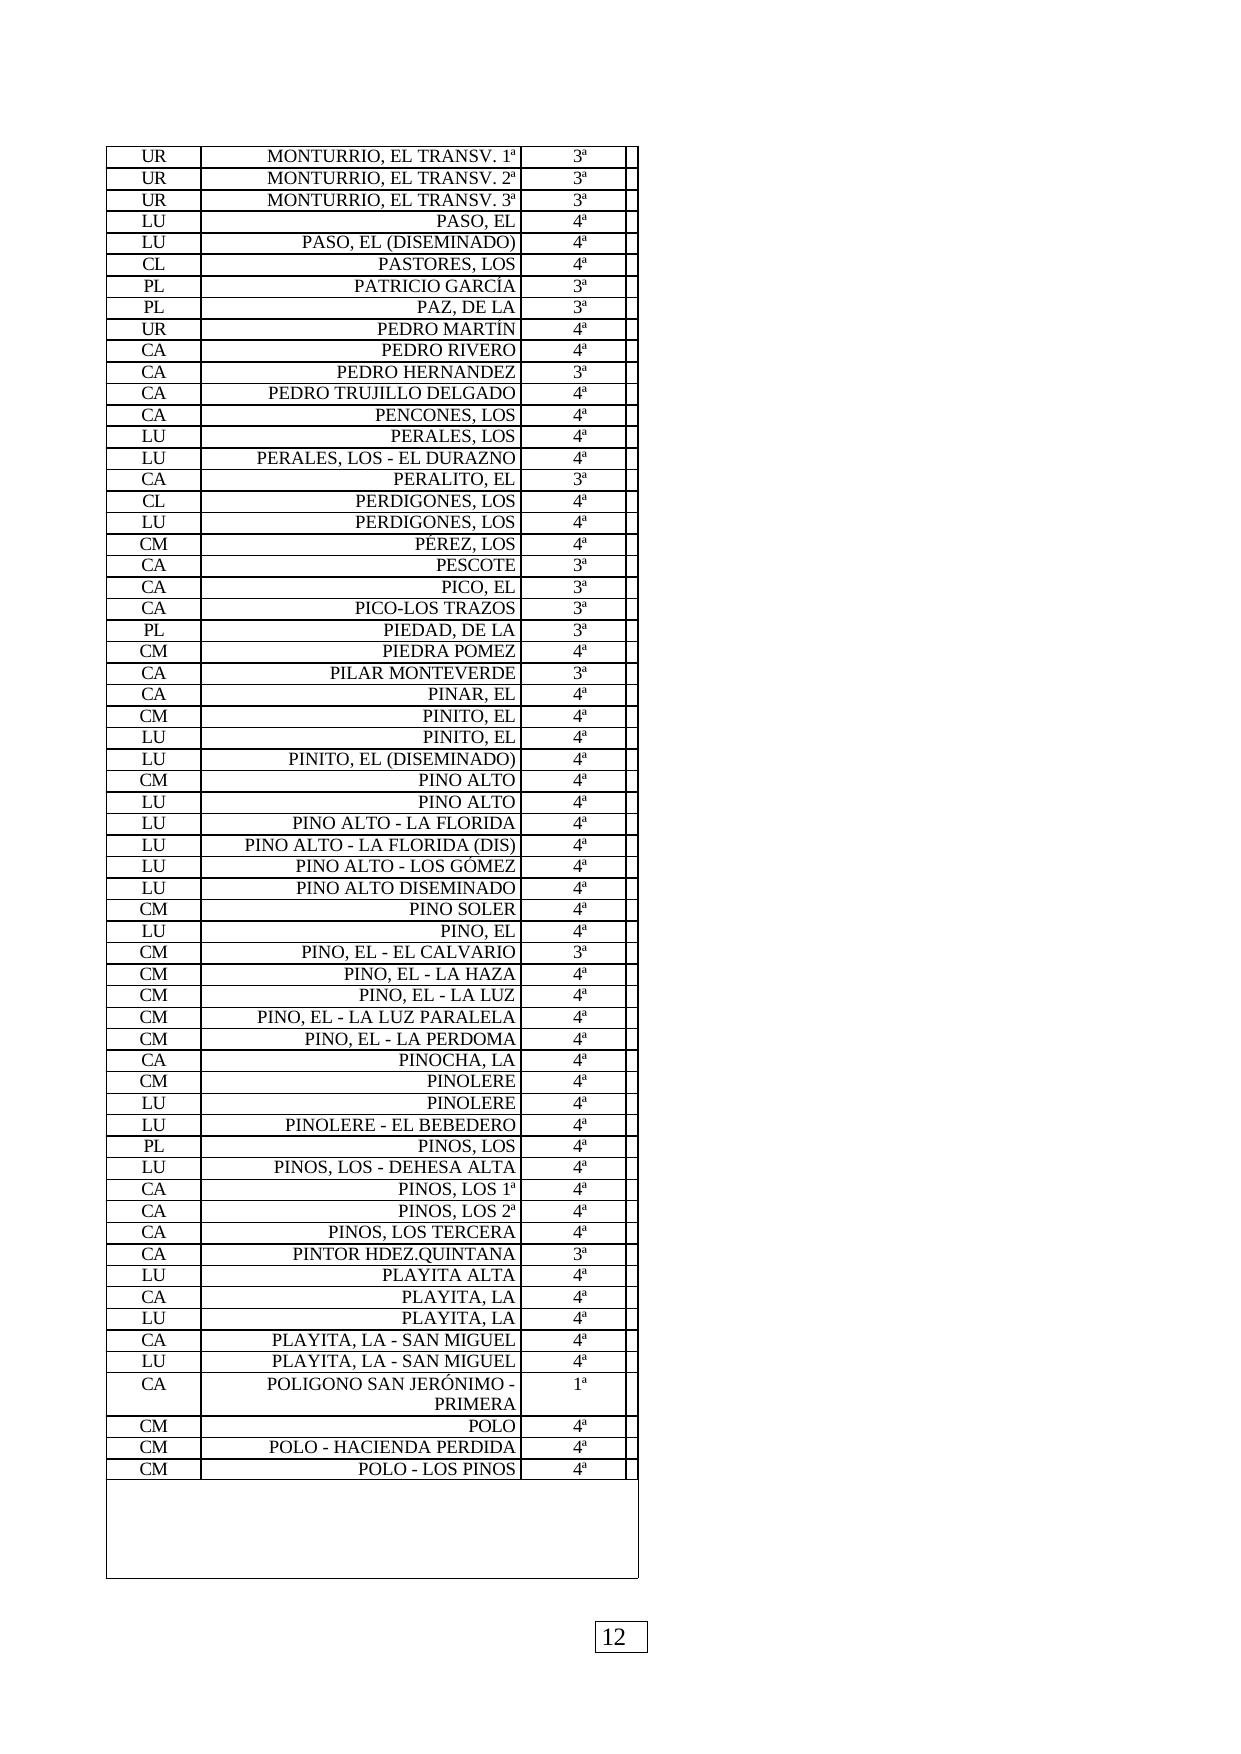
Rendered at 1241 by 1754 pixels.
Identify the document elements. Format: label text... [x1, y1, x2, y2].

table_cell CM [107, 707, 200, 727]
table_cell 4ª [522, 707, 625, 727]
table_cell PINO ALTO - LOS GÓMEZ [202, 857, 520, 877]
table_cell PINOS, LOS [202, 1137, 520, 1157]
table_cell PERDIGONES, LOS [202, 513, 520, 533]
table_cell PEDRO MARTÍN [202, 320, 520, 339]
table_cell [627, 1417, 637, 1436]
table_cell [627, 836, 637, 856]
table_cell UR [107, 191, 200, 210]
table_cell LU [107, 814, 200, 834]
table_cell 4ª [522, 384, 625, 404]
table_cell CA [107, 1331, 200, 1351]
table_cell POLIGONO SAN JERÓNIMO - PRIMERA [202, 1373, 520, 1415]
table_cell CA [107, 1201, 200, 1221]
table_cell PASO, EL (DISEMINADO) [202, 234, 520, 253]
table_cell LU [107, 750, 200, 769]
table_cell PINTOR HDEZ.QUINTANA [202, 1245, 520, 1264]
table_cell PINOS, LOS 1ª [202, 1180, 520, 1200]
table_cell [627, 1158, 637, 1178]
table_cell 4ª [522, 793, 625, 813]
table_cell PAZ, DE LA [202, 298, 520, 318]
table_cell PINO, EL - LA LUZ [202, 986, 520, 1006]
table_cell CA [107, 664, 200, 683]
table_cell PINITO, EL [202, 707, 520, 727]
table_cell 4ª [522, 771, 625, 791]
table_cell PINOCHA, LA [202, 1051, 520, 1071]
table_cell LU [107, 922, 200, 942]
table_cell PERALITO, EL [202, 470, 520, 490]
table_cell CA [107, 406, 200, 425]
table_cell CM [107, 900, 200, 920]
table_cell [627, 943, 637, 963]
table_cell CA [107, 1223, 200, 1243]
table_cell POLO - LOS PINOS [202, 1460, 520, 1479]
table_cell 4ª [522, 234, 625, 253]
table_cell PEDRO HERNANDEZ [202, 363, 520, 382]
table_cell PINITO, EL [202, 728, 520, 748]
table_cell PINO ALTO DISEMINADO [202, 879, 520, 899]
table_cell 4ª [522, 255, 625, 275]
table_cell PERALES, LOS - EL DURAZNO [202, 449, 520, 468]
table_cell 3ª [522, 1245, 625, 1264]
table_cell [627, 212, 637, 232]
table_cell PINOS, LOS - DEHESA ALTA [202, 1158, 520, 1178]
table_cell 3ª [522, 578, 625, 597]
table_cell 3ª [522, 169, 625, 189]
table_cell [627, 427, 637, 447]
table_cell [627, 1029, 637, 1049]
table_cell [627, 1438, 637, 1458]
table_cell [627, 1180, 637, 1200]
table_cell CM [107, 535, 200, 554]
table_cell [627, 1460, 637, 1479]
table_cell [627, 1072, 637, 1092]
table_cell UR [107, 169, 200, 189]
table_cell [627, 556, 637, 576]
table_cell 3ª [522, 556, 625, 576]
table_cell PENCONES, LOS [202, 406, 520, 425]
table_cell 3ª [522, 470, 625, 490]
table_cell PL [107, 1137, 200, 1157]
table_cell LU [107, 513, 200, 533]
table_cell [627, 470, 637, 490]
table_cell PINO, EL - EL CALVARIO [202, 943, 520, 963]
table_cell PINOLERE [202, 1072, 520, 1092]
table_cell 4ª [522, 814, 625, 834]
table_cell 4ª [522, 513, 625, 533]
table_cell CM [107, 986, 200, 1006]
table_cell [627, 1051, 637, 1071]
table_cell PLAYITA, LA [202, 1309, 520, 1329]
table_cell PESCOTE [202, 556, 520, 576]
table_cell [627, 1201, 637, 1221]
table_cell [627, 707, 637, 727]
table_cell [627, 1352, 637, 1372]
table_cell CA [107, 1180, 200, 1200]
table_cell PERALES, LOS [202, 427, 520, 447]
table_cell [627, 1008, 637, 1028]
table_cell [627, 1287, 637, 1307]
table_cell PATRICIO GARCÍA [202, 277, 520, 296]
table_cell [627, 513, 637, 533]
table_cell CL [107, 492, 200, 511]
table_cell LU [107, 793, 200, 813]
table_cell PEDRO RIVERO [202, 341, 520, 361]
table_cell 3ª [522, 277, 625, 296]
table_cell 3ª [522, 191, 625, 210]
table_cell CM [107, 1029, 200, 1049]
table_cell [627, 1094, 637, 1114]
table_cell 4ª [522, 1309, 625, 1329]
table_cell CM [107, 1072, 200, 1092]
table_cell PÉREZ, LOS [202, 535, 520, 554]
table_cell 3ª [522, 621, 625, 641]
table_cell PASO, EL [202, 212, 520, 232]
table_cell [627, 1245, 637, 1264]
table_cell PLAYITA, LA - SAN MIGUEL [202, 1331, 520, 1351]
table_cell [627, 857, 637, 877]
table_cell 4ª [522, 1029, 625, 1049]
table_cell LU [107, 1158, 200, 1178]
table_cell PINO, EL - LA HAZA [202, 965, 520, 985]
table_cell [627, 814, 637, 834]
table_cell 4ª [522, 857, 625, 877]
table_cell PIEDAD, DE LA [202, 621, 520, 641]
table_cell 3ª [522, 363, 625, 382]
table_cell PINO, EL - LA PERDOMA [202, 1029, 520, 1049]
table_cell 4ª [522, 1460, 625, 1479]
table_cell POLO - HACIENDA PERDIDA [202, 1438, 520, 1458]
table_cell LU [107, 836, 200, 856]
table_cell 4ª [522, 1352, 625, 1372]
table_cell MONTURRIO, EL TRANSV. 3ª [202, 191, 520, 210]
table_cell LU [107, 857, 200, 877]
table_cell CA [107, 1051, 200, 1071]
table_cell PINO ALTO [202, 771, 520, 791]
table_cell CA [107, 1245, 200, 1264]
table_cell 4ª [522, 986, 625, 1006]
table_cell 3ª [522, 664, 625, 683]
table_cell 4ª [522, 406, 625, 425]
table_cell CA [107, 599, 200, 619]
table_cell [627, 341, 637, 361]
table_cell 4ª [522, 449, 625, 468]
table_cell LU [107, 728, 200, 748]
table_cell PINO ALTO - LA FLORIDA (DIS) [202, 836, 520, 856]
table_cell 4ª [522, 642, 625, 662]
table_cell 4ª [522, 492, 625, 511]
table_cell CA [107, 556, 200, 576]
table_cell 4ª [522, 1008, 625, 1028]
table_cell 4ª [522, 427, 625, 447]
table_cell [627, 234, 637, 253]
table_cell PIEDRA POMEZ [202, 642, 520, 662]
table_cell [627, 1331, 637, 1351]
table_cell 4ª [522, 922, 625, 942]
table_cell CA [107, 685, 200, 705]
table_cell CA [107, 470, 200, 490]
table_cell LU [107, 427, 200, 447]
table_cell [627, 642, 637, 662]
table_cell [627, 320, 637, 339]
table_cell 4ª [522, 836, 625, 856]
table_cell [627, 406, 637, 425]
table_cell PICO, EL [202, 578, 520, 597]
table_cell 4ª [522, 1417, 625, 1436]
table_cell 4ª [522, 1438, 625, 1458]
table_cell MONTURRIO, EL TRANSV. 2ª [202, 169, 520, 189]
table_cell LU [107, 1309, 200, 1329]
table_cell LU [107, 449, 200, 468]
table_cell [627, 685, 637, 705]
table_cell PINO ALTO [202, 793, 520, 813]
table_cell [627, 1137, 637, 1157]
table_cell 4ª [522, 1094, 625, 1114]
table_cell [627, 664, 637, 683]
table_cell [627, 449, 637, 468]
table_cell 3ª [522, 943, 625, 963]
table_cell 4ª [522, 1158, 625, 1178]
table_cell 4ª [522, 879, 625, 899]
table_cell 4ª [522, 212, 625, 232]
table_cell PILAR MONTEVERDE [202, 664, 520, 683]
table_cell [627, 578, 637, 597]
table_cell 4ª [522, 1266, 625, 1286]
table_header MONTURRIO, EL TRANSV. 1ª [202, 147, 520, 167]
table_cell POLO [202, 1417, 520, 1436]
table_cell [627, 728, 637, 748]
table_cell 4ª [522, 1201, 625, 1221]
table_cell UR [107, 320, 200, 339]
table_cell 4ª [522, 320, 625, 339]
table_cell CM [107, 642, 200, 662]
table_header [627, 147, 637, 167]
table_cell PASTORES, LOS [202, 255, 520, 275]
table_cell CA [107, 578, 200, 597]
table_cell LU [107, 212, 200, 232]
table_cell 4ª [522, 965, 625, 985]
table_cell 4ª [522, 1331, 625, 1351]
table_cell PINOLERE - EL BEBEDERO [202, 1115, 520, 1135]
table_cell CL [107, 255, 200, 275]
table_cell PINO SOLER [202, 900, 520, 920]
table_cell LU [107, 1094, 200, 1114]
table_cell [627, 750, 637, 769]
table_cell [627, 879, 637, 899]
table_cell 4ª [522, 1115, 625, 1135]
table_cell 4ª [522, 535, 625, 554]
table_cell CA [107, 384, 200, 404]
table_cell [627, 793, 637, 813]
table_cell LU [107, 1352, 200, 1372]
table_cell 4ª [522, 1180, 625, 1200]
table_cell CM [107, 1008, 200, 1028]
table_cell 4ª [522, 1072, 625, 1092]
table_cell LU [107, 879, 200, 899]
table_cell PL [107, 298, 200, 318]
table_cell PINOS, LOS 2ª [202, 1201, 520, 1221]
table_cell PLAYITA, LA [202, 1287, 520, 1307]
table_cell CM [107, 965, 200, 985]
table_cell [627, 621, 637, 641]
table_cell 3ª [522, 599, 625, 619]
table_cell PICO-LOS TRAZOS [202, 599, 520, 619]
table_cell CM [107, 1460, 200, 1479]
table_cell [627, 384, 637, 404]
table_cell PINITO, EL (DISEMINADO) [202, 750, 520, 769]
table_cell [627, 986, 637, 1006]
table_cell PEDRO TRUJILLO DELGADO [202, 384, 520, 404]
table_cell [627, 277, 637, 296]
table_cell LU [107, 1115, 200, 1135]
table_cell PERDIGONES, LOS [202, 492, 520, 511]
table_cell [627, 298, 637, 318]
table_cell [627, 191, 637, 210]
table_cell 4ª [522, 341, 625, 361]
table_cell [627, 1223, 637, 1243]
table_cell [627, 363, 637, 382]
table_cell [627, 900, 637, 920]
table_cell PL [107, 621, 200, 641]
table_cell 4ª [522, 1223, 625, 1243]
table_cell PINO ALTO - LA FLORIDA [202, 814, 520, 834]
table_cell PINOS, LOS TERCERA [202, 1223, 520, 1243]
table_cell 4ª [522, 900, 625, 920]
table_cell 3ª [522, 298, 625, 318]
table_header 3ª [522, 147, 625, 167]
table_cell [627, 492, 637, 511]
table_cell CM [107, 771, 200, 791]
table_cell [627, 965, 637, 985]
table_cell PINAR, EL [202, 685, 520, 705]
table_cell 4ª [522, 1287, 625, 1307]
table_cell [627, 1266, 637, 1286]
table_cell [627, 771, 637, 791]
table_cell [627, 922, 637, 942]
table_cell 4ª [522, 1137, 625, 1157]
table_cell PINO, EL - LA LUZ PARALELA [202, 1008, 520, 1028]
table_cell 4ª [522, 728, 625, 748]
table_cell [627, 169, 637, 189]
table_cell CM [107, 1438, 200, 1458]
table_cell CA [107, 1373, 200, 1415]
table_cell PLAYITA, LA - SAN MIGUEL [202, 1352, 520, 1372]
table_cell CA [107, 341, 200, 361]
table_cell CM [107, 1417, 200, 1436]
table_cell 4ª [522, 1051, 625, 1071]
table_cell [627, 1115, 637, 1135]
table_header UR [107, 147, 200, 167]
table_cell PLAYITA ALTA [202, 1266, 520, 1286]
table_cell CA [107, 363, 200, 382]
table_cell [627, 599, 637, 619]
table_cell CM [107, 943, 200, 963]
table_cell LU [107, 234, 200, 253]
table_cell [627, 1309, 637, 1329]
table_cell [627, 1373, 637, 1415]
table_cell LU [107, 1266, 200, 1286]
table_cell 1ª [522, 1373, 625, 1415]
table_cell 4ª [522, 685, 625, 705]
table_cell 4ª [522, 750, 625, 769]
table_cell CA [107, 1287, 200, 1307]
table_cell PL [107, 277, 200, 296]
table_cell [627, 535, 637, 554]
table_cell PINOLERE [202, 1094, 520, 1114]
table_cell PINO, EL [202, 922, 520, 942]
table_cell [627, 255, 637, 275]
